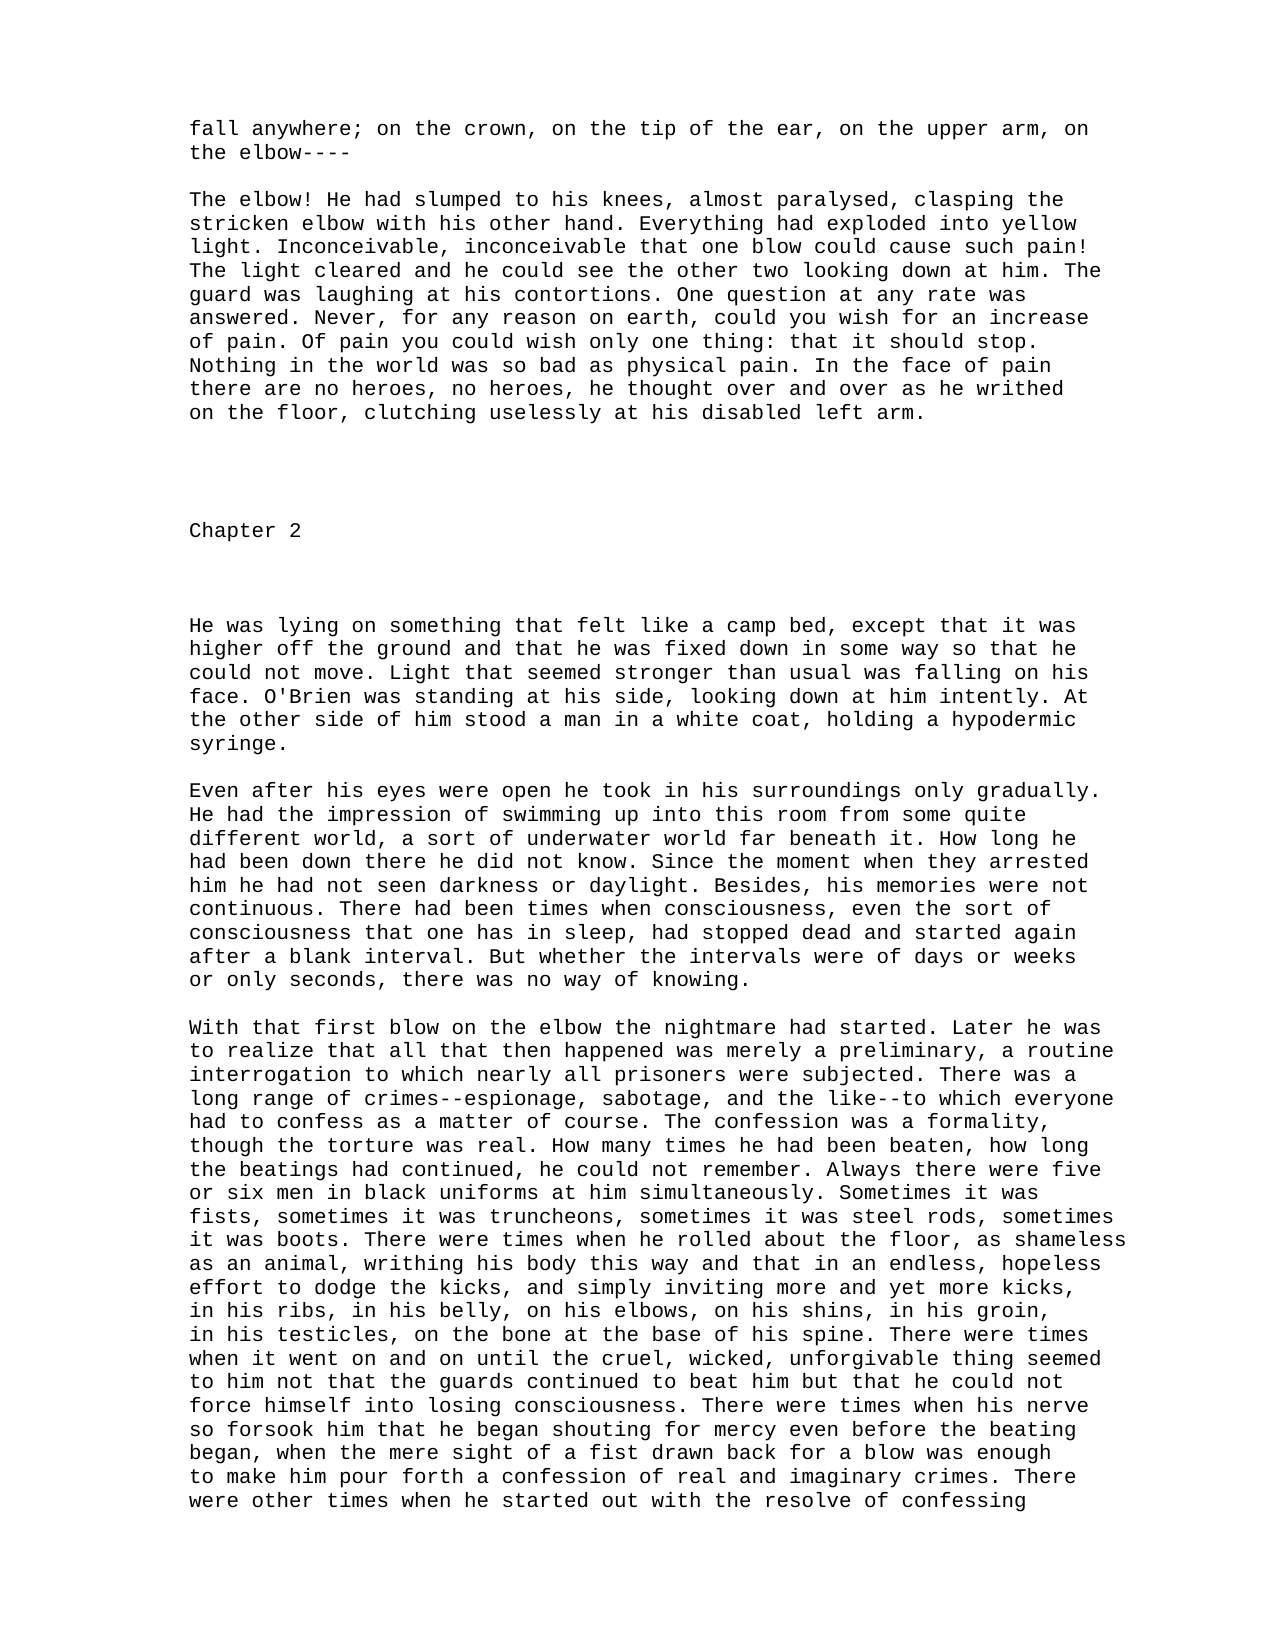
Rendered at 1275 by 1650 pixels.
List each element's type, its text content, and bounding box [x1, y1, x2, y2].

text the beatings had continued, he could not remember. Always there were five [189, 1158, 1185, 1182]
text had to confess as a matter of course. The confession was a formality, [189, 1111, 1185, 1135]
text continuous. There had been times when consciousness, even the sort of [189, 898, 1185, 922]
text so forsook him that he began shouting for mercy even before the beating [189, 1419, 1185, 1442]
text began, when the mere sight of a fist drawn back for a blow was enough [189, 1442, 1185, 1466]
text syringe. Even after his eyes were open he took in his surroundings only gradually. [189, 733, 1185, 804]
text face. O'Brien was standing at his side, looking down at him intently. At [189, 686, 1185, 709]
text long range of crimes--espionage, sabotage, and the like--to which everyone [189, 1088, 1185, 1111]
text on the floor, clutching uselessly at his disabled left arm. Chapter 2 He was lying on something that felt like a camp bed, except that it was [189, 402, 1185, 638]
text the elbow---- The elbow! He had slumped to his knees, almost paralysed, clasping the [189, 142, 1185, 213]
text fall anywhere; on the crown, on the tip of the ear, on the upper arm, on [189, 118, 1185, 142]
text him he had not seen darkness or daylight. Besides, his memories were not [189, 875, 1185, 898]
text He had the impression of swimming up into this room from some quite [189, 804, 1185, 827]
text could not move. Light that seemed stronger than usual was falling on his [189, 662, 1185, 686]
text in his ribs, in his belly, on his elbows, on his shins, in his groin, [189, 1300, 1185, 1324]
text higher off the ground and that he was fixed down in some way so that he [189, 638, 1185, 662]
text the other side of him stood a man in a white coat, holding a hypodermic [189, 709, 1185, 733]
text there are no heroes, no heroes, he thought over and over as he writhed [189, 378, 1185, 402]
text or six men in black uniforms at him simultaneously. Sometimes it was [189, 1182, 1185, 1206]
text guard was laughing at his contortions. One question at any rate was [189, 284, 1185, 307]
text answered. Never, for any reason on earth, could you wish for an increase [189, 307, 1185, 331]
text after a blank interval. But whether the intervals were of days or weeks [189, 946, 1185, 969]
text interrogation to which nearly all prisoners were subjected. There was a [189, 1064, 1185, 1088]
text were other times when he started out with the resolve of confessing [189, 1489, 1185, 1513]
text to him not that the guards continued to beat him but that he could not [189, 1371, 1185, 1395]
text different world, a sort of underwater world far beneath it. How long he [189, 827, 1185, 851]
text as an animal, writhing his body this way and that in an endless, hopeless [189, 1253, 1185, 1277]
text effort to dodge the kicks, and simply inviting more and yet more kicks, [189, 1277, 1185, 1300]
text when it went on and on until the cruel, wicked, unforgivable thing seemed [189, 1348, 1185, 1371]
text Nothing in the world was so bad as physical pain. In the face of pain [189, 354, 1185, 378]
text though the torture was real. How many times he had been beaten, how long [189, 1135, 1185, 1158]
text it was boots. There were times when he rolled about the floor, as shameless [189, 1229, 1185, 1253]
text stricken elbow with his other hand. Everything had exploded into yellow [189, 213, 1185, 236]
text to realize that all that then happened was merely a preliminary, a routine [189, 1040, 1185, 1064]
text of pain. Of pain you could wish only one thing: that it should stop. [189, 331, 1185, 354]
text The light cleared and he could see the other two looking down at him. The [189, 260, 1185, 284]
text to make him pour forth a confession of real and imaginary crimes. There [189, 1466, 1185, 1489]
text force himself into losing consciousness. There were times when his nerve [189, 1395, 1185, 1419]
text or only seconds, there was no way of knowing. With that first blow on the elbow the nightmare had started. Later he was [189, 969, 1185, 1040]
text in his testicles, on the bone at the base of his spine. There were times [189, 1324, 1185, 1348]
text fists, sometimes it was truncheons, sometimes it was steel rods, sometimes [189, 1206, 1185, 1229]
text consciousness that one has in sleep, had stopped dead and started again [189, 922, 1185, 946]
text had been down there he did not know. Since the moment when they arrested [189, 851, 1185, 875]
text light. Inconceivable, inconceivable that one blow could cause such pain! [189, 236, 1185, 260]
